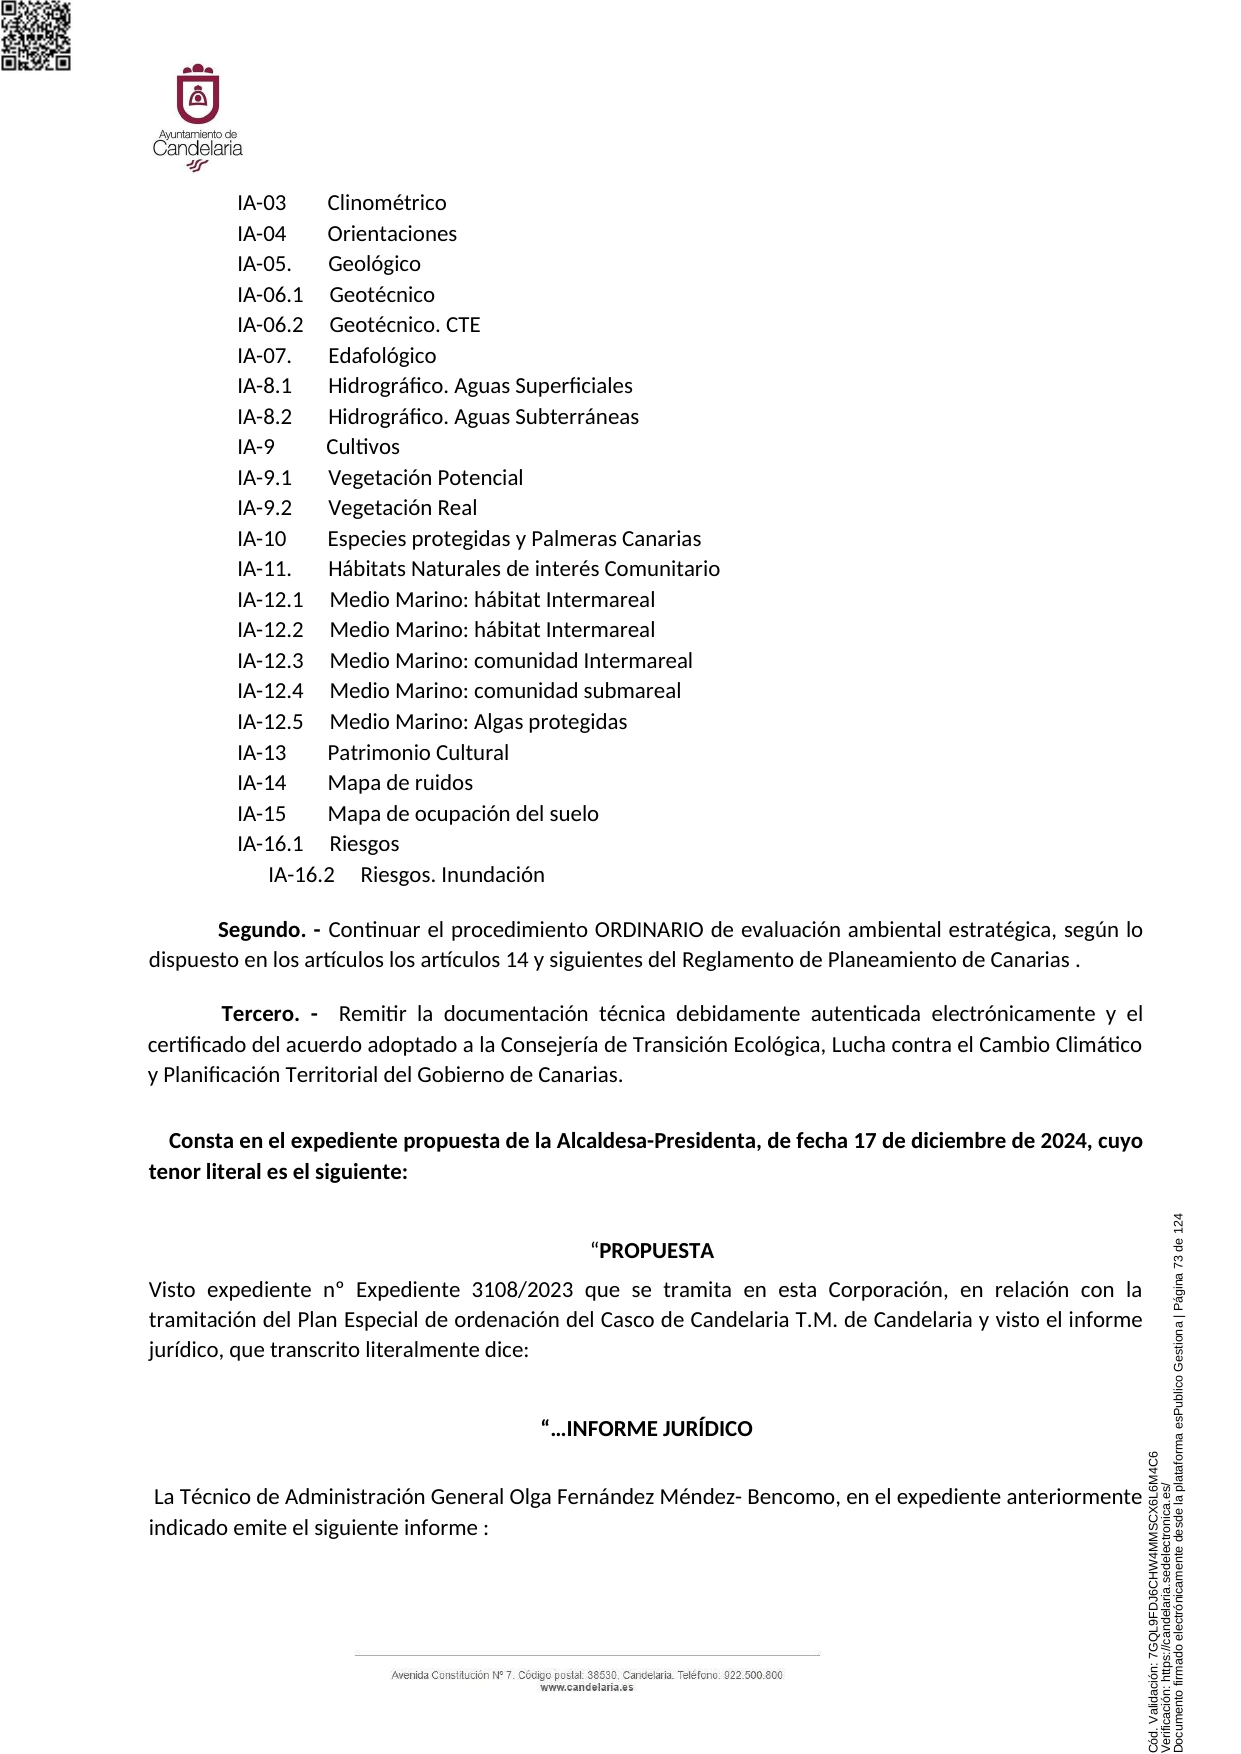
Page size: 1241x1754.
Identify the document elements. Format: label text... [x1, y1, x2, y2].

subtitle “…INFORME JURÍDICO [149, 1414, 1144, 1442]
text IA-14 Mapa de ruidos [237, 768, 1145, 796]
text IA-9.1 Vegetación Potencial [237, 463, 1145, 491]
subtitle “PROPUESTA [149, 1236, 1144, 1264]
text IA-8.2 Hidrográfico. Aguas Subterráneas [237, 402, 1145, 430]
text IA-03 Clinométrico [237, 188, 1145, 216]
text IA-12.1 Medio Marino: hábitat Intermareal [237, 585, 1145, 613]
text IA-9 Cultivos [237, 432, 1145, 461]
text La Técnico de Administración General Olga Fernández Méndez- Bencomo, en el expediente anteriormente indicado emite el siguiente informe : [149, 1482, 1145, 1541]
text Segundo. - Continuar el procedimiento ORDINARIO de evaluación ambiental estratégica, según lo dispuesto en los artículos los artículos 14 y siguientes del Reglamento de Planeamiento de Canarias . [149, 915, 1145, 973]
text IA-9.2 Vegetación Real [237, 493, 1145, 522]
text Consta en el expediente propuesta de la Alcaldesa-Presidenta, de fecha 17 de diciembre de 2024, cuyo tenor literal es el siguiente: [148, 1127, 1145, 1185]
text IA-13 Patrimonio Cultural [237, 738, 1145, 766]
text IA-12.5 Medio Marino: Algas protegidas [237, 707, 1145, 735]
text IA-10 Especies protegidas y Palmeras Canarias [237, 524, 1145, 552]
text IA-04 Orientaciones [237, 219, 1145, 247]
text IA-12.3 Medio Marino: comunidad Intermareal [237, 646, 1145, 674]
text IA-06.1 Geotécnico [237, 280, 1145, 308]
text Visto expediente nº Expediente 3108/2023 que se tramita en esta Corporación, en relación con la tramitación del Plan Especial de ordenación del Casco de Candelaria T.M. de Candelaria y visto el informe jurídico, que transcrito literalmente dice: [149, 1275, 1145, 1364]
text IA-06.2 Geotécnico. CTE [237, 310, 1145, 338]
text IA-07. Edafológico [237, 341, 1145, 369]
text IA-16.2 Riesgos. Inundación [268, 860, 1145, 888]
text IA-16.1 Riesgos [237, 829, 1145, 857]
text IA-11. Hábitats Naturales de interés Comunitario [237, 554, 1145, 583]
text IA-12.4 Medio Marino: comunidad submareal [237, 677, 1145, 705]
text IA-15 Mapa de ocupación del suelo [237, 799, 1145, 827]
text Tercero. - Remitir la documentación técnica debidamente autenticada electrónicamente y el certificado del acuerdo adoptado a la Consejería de Transición Ecológica, Lucha contra el Cambio Climático y Planificación Territorial del Gobierno de Canarias. [148, 999, 1145, 1088]
text IA-12.2 Medio Marino: hábitat Intermareal [237, 616, 1145, 644]
text IA-8.1 Hidrográfico. Aguas Superficiales [237, 371, 1145, 399]
text IA-05. Geológico [237, 249, 1145, 277]
